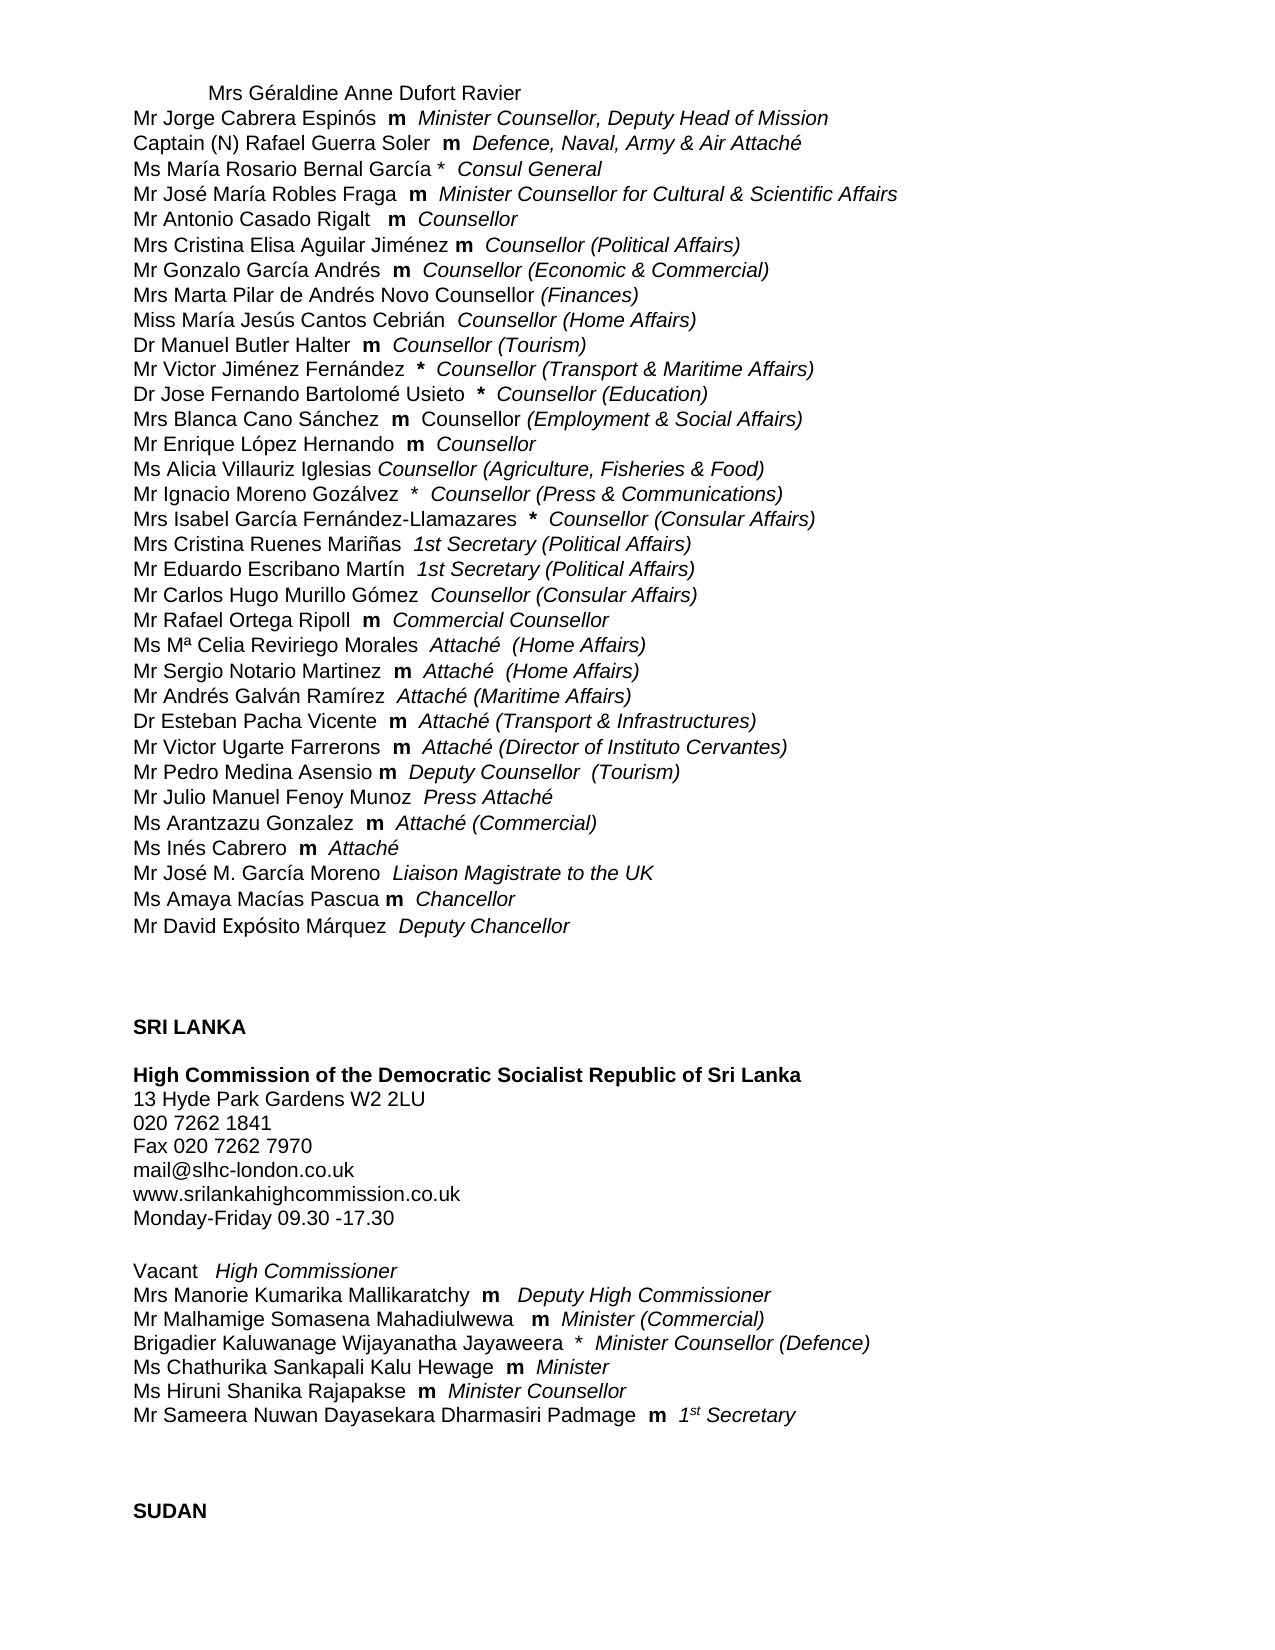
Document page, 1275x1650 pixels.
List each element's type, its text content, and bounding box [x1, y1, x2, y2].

text Mr Sameera Nuwan Dayasekara Dharmasiri Padmage m 1st Secretary [133, 1403, 1181, 1427]
text Mr David Expósito Márquez Deputy Chancellor [133, 912, 1181, 940]
text Mr Antonio Casado Rigalt m Counsellor [133, 207, 1181, 231]
text Mr Victor Ugarte Farrerons m Attaché (Director of Instituto Cervantes) [133, 734, 1181, 758]
text Mr Rafael Ortega Ripoll m Commercial Counsellor [133, 608, 1181, 632]
text Mrs Blanca Cano Sánchez m Counsellor (Employment & Social Affairs) [133, 407, 1181, 431]
text Mrs Marta Pilar de Andrés Novo Counsellor (Finances) [133, 283, 1181, 307]
text Ms Arantzazu Gonzalez m Attaché (Commercial) [133, 810, 1181, 834]
text Mrs Cristina Elisa Aguilar Jiménez m Counsellor (Political Affairs) [133, 232, 1181, 256]
text Ms Chathurika Sankapali Kalu Hewage m Minister [133, 1355, 1181, 1379]
text Mr Julio Manuel Fenoy Munoz Press Attaché [133, 785, 1181, 809]
text Mr Enrique López Hernando m Counsellor [133, 432, 1181, 456]
text Vacant High Commissioner [133, 1259, 1181, 1283]
text Ms Hiruni Shanika Rajapakse m Minister Counsellor [133, 1379, 1181, 1403]
text Mr Ignacio Moreno Gozálvez * Counsellor (Press & Communications) [133, 482, 1181, 506]
text 13 Hyde Park Gardens W2 2LU 020 7262 1841 Fax 020 7262 7970 mail@slhc-london.co.uk www.srilankahighcommission.co.uk Monday-Friday 09.30 -17.30 [133, 1086, 1181, 1259]
text Mr José María Robles Fraga m Minister Counsellor for Cultural & Scientific Affairs [133, 182, 1181, 206]
text Mr Malhamige Somasena Mahadiulwewa m Minister (Commercial) [133, 1307, 1181, 1331]
text Mr José M. García Moreno Liaison Magistrate to the UK [133, 861, 1181, 885]
text Ms María Rosario Bernal García * Consul General [133, 156, 1181, 180]
text Ms Inés Cabrero m Attaché [133, 836, 1181, 860]
text Mr Victor Jiménez Fernández * Counsellor (Transport & Maritime Affairs) [133, 357, 1181, 381]
text Ms Alicia Villauriz Iglesias Counsellor (Agriculture, Fisheries & Food) [133, 457, 1181, 481]
subtitle SRI LANKA [133, 1014, 1181, 1038]
text Mr Gonzalo García Andrés m Counsellor (Economic & Commercial) [133, 258, 1181, 282]
text Ms Amaya Macías Pascua m Chancellor [133, 886, 1181, 910]
text Dr Manuel Butler Halter m Counsellor (Tourism) [133, 332, 1181, 356]
text Miss María Jesús Cantos Cebrián Counsellor (Home Affairs) [133, 307, 1181, 331]
text Dr Jose Fernando Bartolomé Usieto * Counsellor (Education) [133, 382, 1181, 406]
text Mrs Géraldine Anne Dufort Ravier [133, 81, 1181, 105]
text Mrs Isabel García Fernández-Llamazares * Counsellor (Consular Affairs) [133, 507, 1181, 531]
text Mr Eduardo Escribano Martín 1st Secretary (Political Affairs) [133, 557, 1181, 581]
text Brigadier Kaluwanage Wijayanatha Jayaweera * Minister Counsellor (Defence) [133, 1331, 1181, 1355]
text Dr Esteban Pacha Vicente m Attaché (Transport & Infrastructures) [133, 709, 1181, 733]
subtitle SUDAN [133, 1498, 1181, 1522]
text Captain (N) Rafael Guerra Soler m Defence, Naval, Army & Air Attaché [133, 131, 1181, 155]
text Mr Jorge Cabrera Espinós m Minister Counsellor, Deputy Head of Mission [133, 106, 1181, 130]
text Ms Mª Celia Reviriego Morales Attaché (Home Affairs) [133, 633, 1181, 657]
text Mrs Cristina Ruenes Mariñas 1st Secretary (Political Affairs) [133, 532, 1181, 556]
text High Commission of the Democratic Socialist Republic of Sri Lanka [133, 1062, 1181, 1086]
text Mr Andrés Galván Ramírez Attaché (Maritime Affairs) [133, 684, 1181, 708]
text Mr Sergio Notario Martinez m Attaché (Home Affairs) [133, 658, 1181, 682]
text Mr Carlos Hugo Murillo Gómez Counsellor (Consular Affairs) [133, 583, 1181, 607]
text Mr Pedro Medina Asensio m Deputy Counsellor (Tourism) [133, 760, 1181, 784]
text Mrs Manorie Kumarika Mallikaratchy m Deputy High Commissioner [133, 1283, 1181, 1307]
